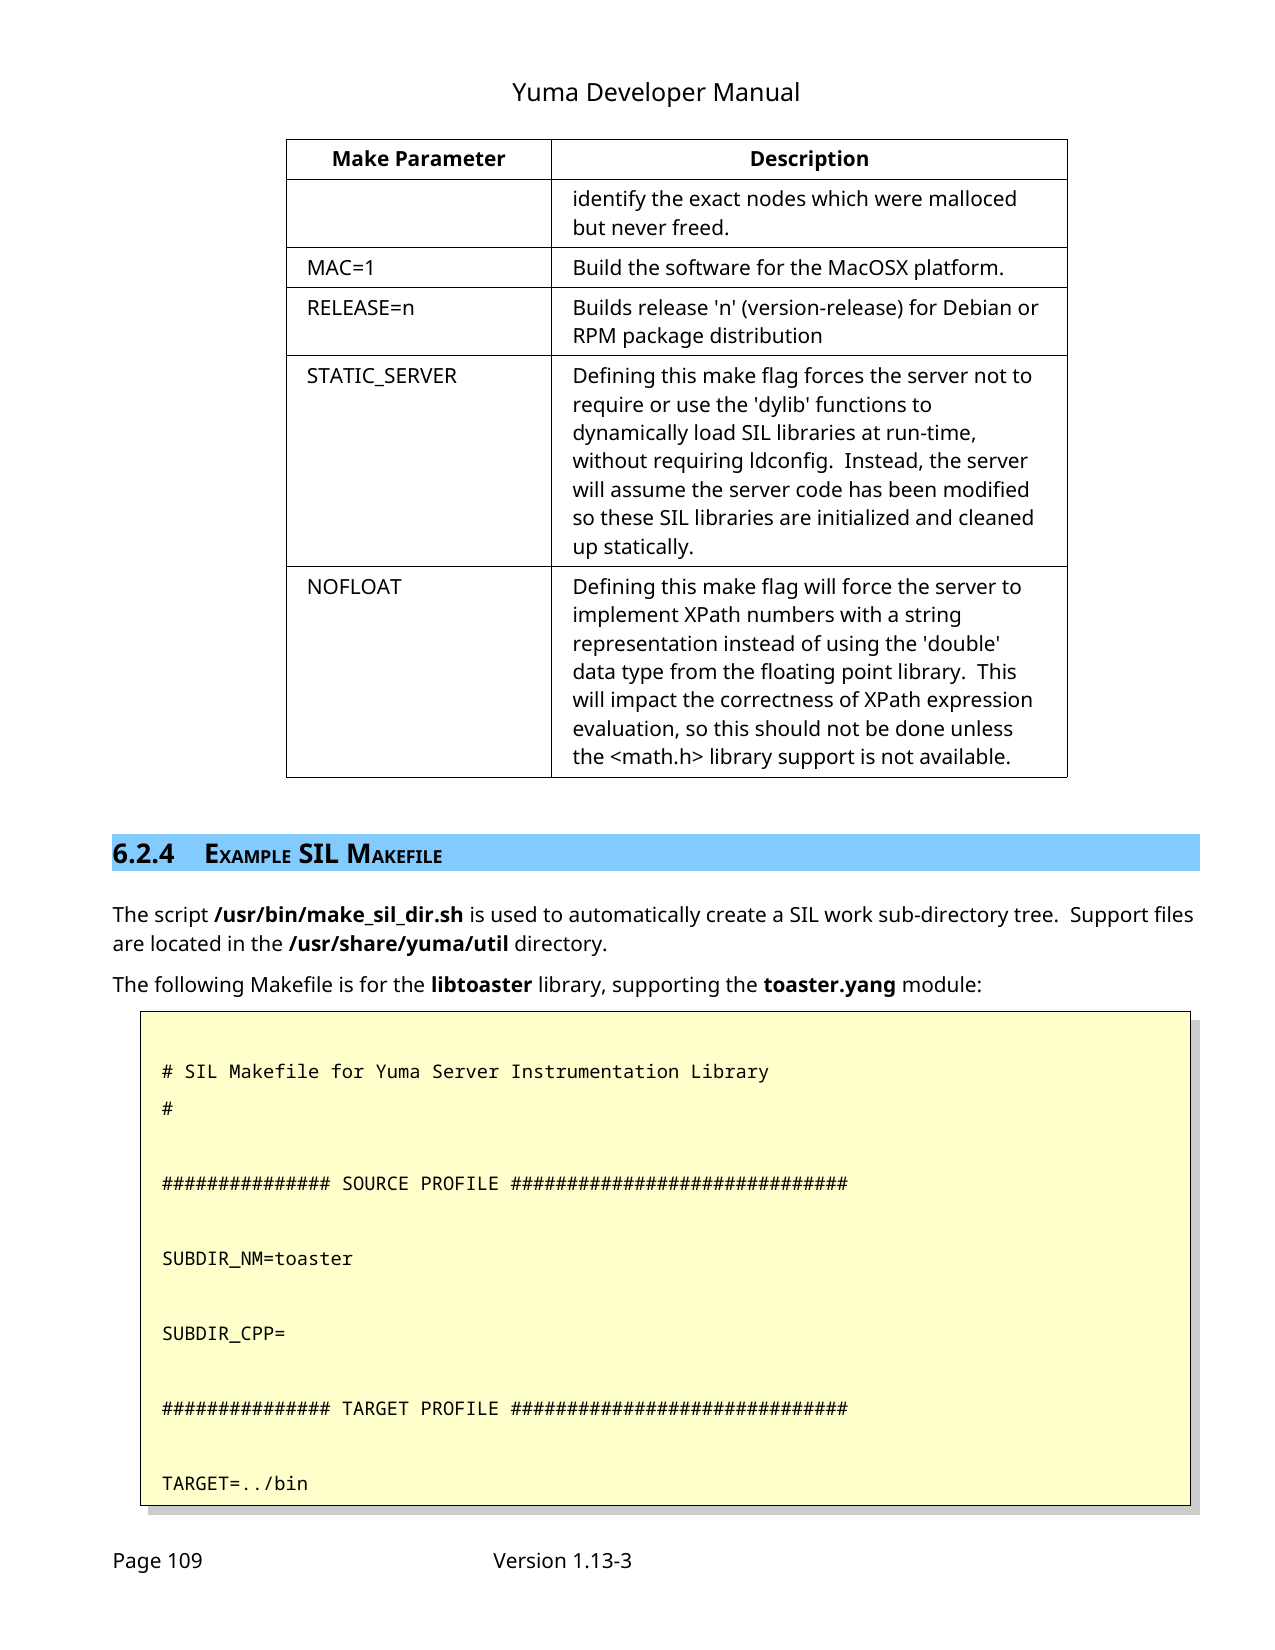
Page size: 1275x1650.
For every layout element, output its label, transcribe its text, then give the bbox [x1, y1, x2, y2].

text # SIL Makefile for Yuma Server Instrumentation Library [141, 1048, 1190, 1084]
text ############### SOURCE PROFILE ############################## [141, 1161, 1190, 1196]
table_cell Build the software for the MacOSX platform. [552, 248, 1067, 287]
text SUBDIR_NM=toaster [141, 1236, 1190, 1271]
table_cell [287, 180, 551, 247]
table_cell MAC=1 [287, 248, 551, 287]
table_cell Defining this make flag forces the server not to require or use the 'dylib' functions to dynamically load SIL libraries at run-time, without requiring ldconfig. Instead, the server will assume the server code has been modified so these SIL libraries are initialized and cleaned up statically. [552, 356, 1067, 566]
subtitle Example SIL Makefile [112, 834, 1200, 871]
table_header Description [552, 140, 1067, 178]
table_cell STATIC_SERVER [287, 356, 551, 566]
table_header Make Parameter [287, 140, 551, 178]
text The script /usr/bin/make_sil_dir.sh is used to automatically create a SIL work sub-directory tree. Support files are located in the /usr/share/yuma/util directory. [112, 900, 1200, 957]
table_cell Defining this make flag will force the server to implement XPath numbers with a string representation instead of using the 'double' data type from the floating point library. This will impact the correctness of XPath expression evaluation, so this should not be done unless the <math.h> library support is not available. [552, 567, 1067, 777]
table_cell identify the exact nodes which were malloced but never freed. [552, 180, 1067, 247]
table_cell Builds release 'n' (version-release) for Debian or RPM package distribution [552, 288, 1067, 355]
table_cell RELEASE=n [287, 288, 551, 355]
text ############### TARGET PROFILE ############################## [141, 1386, 1190, 1421]
table_cell NOFLOAT [287, 567, 551, 777]
text TARGET=../bin [141, 1461, 1190, 1505]
text # [141, 1086, 1190, 1121]
text The following Makefile is for the libtoaster library, supporting the toaster.yang module: [112, 970, 1200, 998]
text SUBDIR_CPP= [141, 1311, 1190, 1346]
